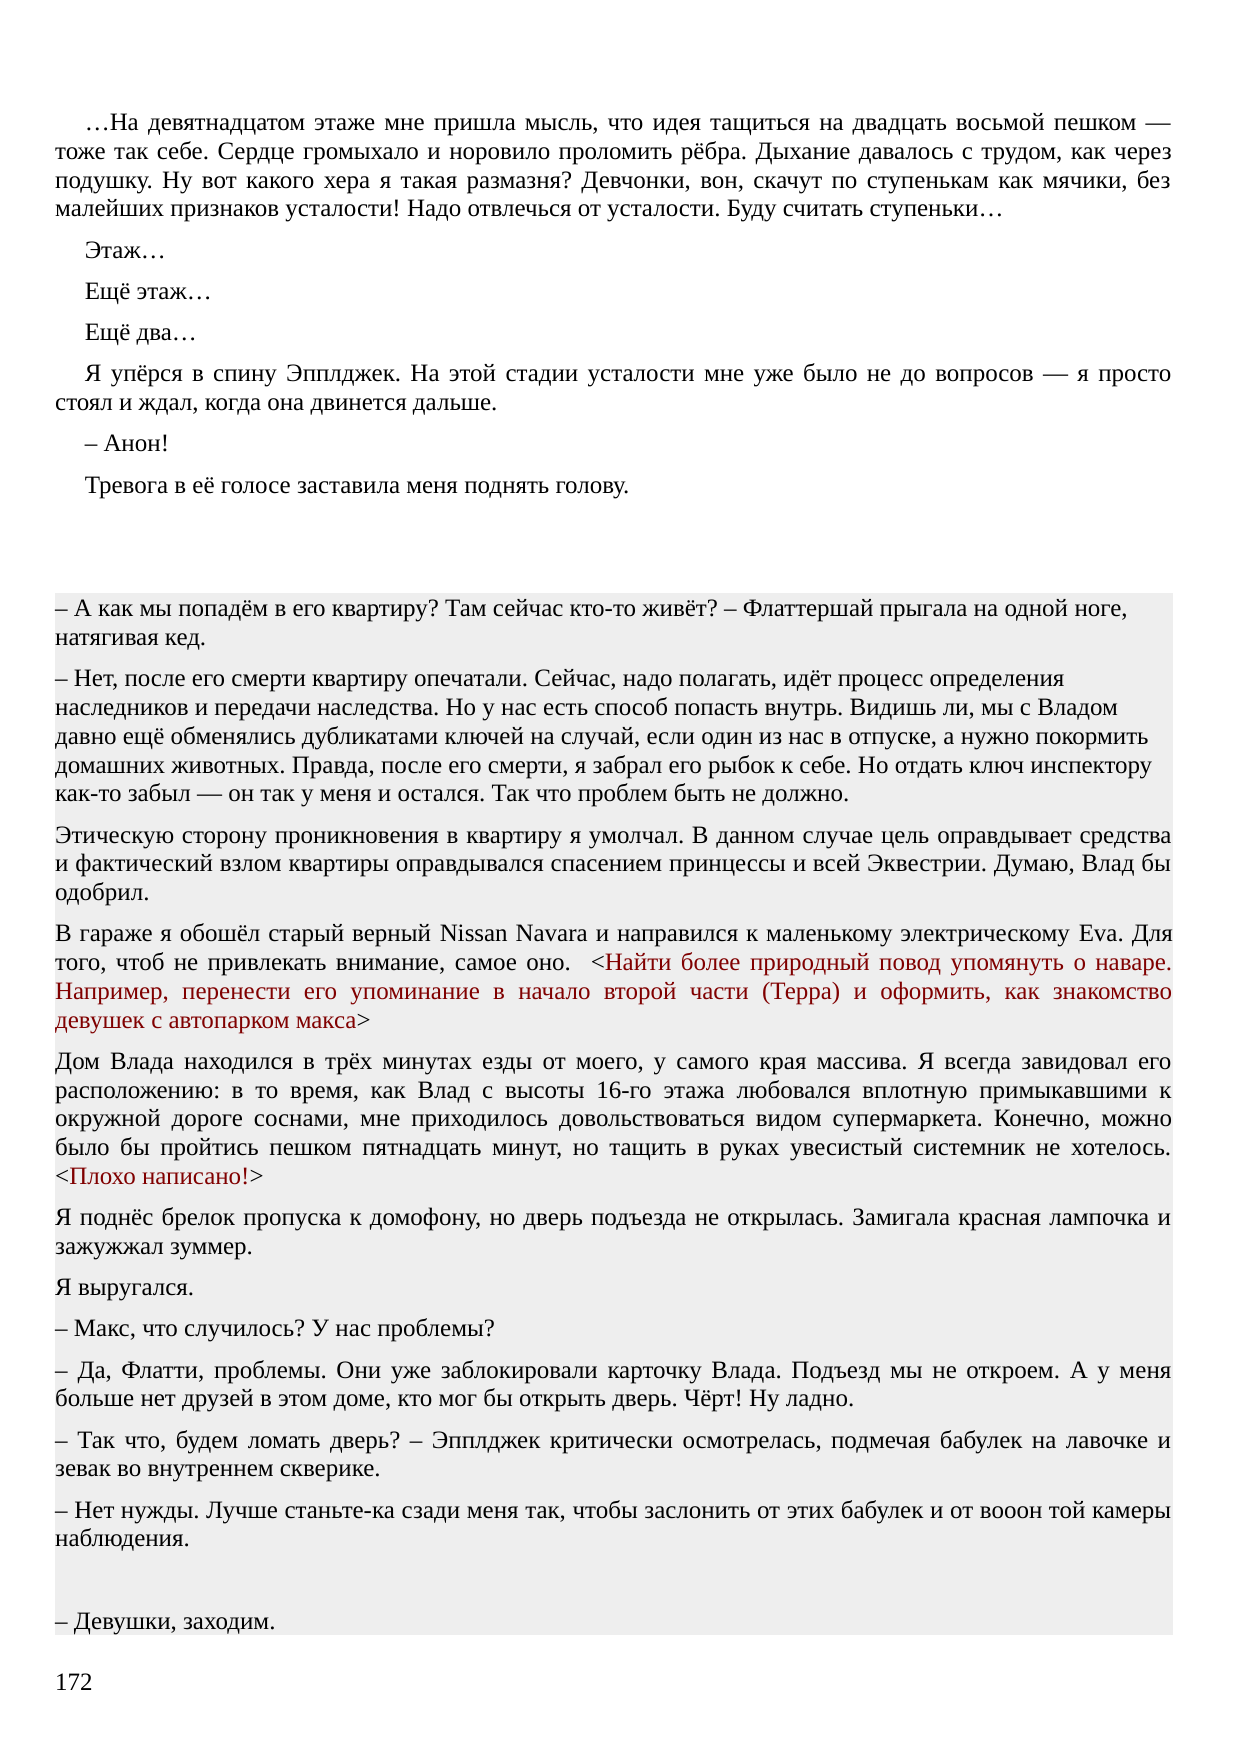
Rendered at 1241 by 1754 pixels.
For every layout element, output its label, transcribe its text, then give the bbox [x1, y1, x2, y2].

text Ещё этаж… [55, 276, 1173, 305]
text – Так что, будем ломать дверь? – Эпплджек критически осмотрелась, подмечая бабулек на лавочке и зевак во внутреннем скверике. [55, 1425, 1173, 1482]
text – А как мы попадём в его квартиру? Там сейчас кто-то живёт? – Флаттершай прыгала на одной ноге, натягивая кед. [55, 593, 1173, 651]
text Я упёрся в спину Эпплджек. На этой стадии усталости мне уже было не до вопросов — я просто стоял и ждал, когда она двинется дальше. [55, 358, 1173, 416]
text – Нет нужды. Лучше станьте-ка сзади меня так, чтобы заслонить от этих бабулек и от вооон той камеры наблюдения. [55, 1495, 1173, 1552]
text В гараже я обошёл старый верный Nissan Navara и направился к маленькому электрическому Eva. Для того, чтоб не привлекать внимание, самое оно. <Найти более природный повод упомянуть о наваре. Например, перенести его упоминание в начало второй части (Терра) и оформить, как знакомство девушек с автопарком макса> [55, 918, 1173, 1033]
text – Анон! [55, 428, 1173, 457]
text Я выругался. [55, 1272, 1173, 1301]
text Этаж… [55, 235, 1173, 263]
text Дом Влада находился в трёх минутах езды от моего, у самого края массива. Я всегда завидовал его расположению: в то время, как Влад с высоты 16-го этажа любовался вплотную примыкавшими к окружной дороге соснами, мне приходилось довольствоваться видом супермаркета. Конечно, можно было бы пройтись пешком пятнадцать минут, но тащить в руках увесистый системник не хотелось. <Плохо написано!> [55, 1046, 1173, 1190]
text – Макс, что случилось? У нас проблемы? [55, 1313, 1173, 1342]
text – Девушки, заходим. [55, 1606, 1173, 1635]
text – Да, Флатти, проблемы. Они уже заблокировали карточку Влада. Подъезд мы не откроем. А у меня больше нет друзей в этом доме, кто мог бы открыть дверь. Чёрт! Ну ладно. [55, 1355, 1173, 1412]
text Этическую сторону проникновения в квартиру я умолчал. В данном случае цель оправдывает средства и фактический взлом квартиры оправдывался спасением принцессы и всей Эквестрии. Думаю, Влад бы одобрил. [55, 820, 1173, 906]
text – Нет, после его смерти квартиру опечатали. Сейчас, надо полагать, идёт процесс определения наследников и передачи наследства. Но у нас есть способ попасть внутрь. Видишь ли, мы с Владом давно ещё обменялись дубликатами ключей на случай, если один из нас в отпуске, а нужно покормить домашних животных. Правда, после его смерти, я забрал его рыбок к себе. Но отдать ключ инспектору как-то забыл — он так у меня и остался. Так что проблем быть не должно. [55, 663, 1173, 807]
text Ещё два… [55, 317, 1173, 346]
text Тревога в её голосе заставила меня поднять голову. [55, 470, 1173, 498]
text Я поднёс брелок пропуска к домофону, но дверь подъезда не открылась. Замигала красная лампочка и зажужжал зуммер. [55, 1202, 1173, 1260]
text …На девятнадцатом этаже мне пришла мысль, что идея тащиться на двадцать восьмой пешком — тоже так себе. Сердце громыхало и норовило проломить рёбра. Дыхание давалось с трудом, как через подушку. Ну вот какого хера я такая размазня? Девчонки, вон, скачут по ступенькам как мячики, без малейших признаков усталости! Надо отвлечься от усталости. Буду считать ступеньки… [55, 107, 1173, 222]
